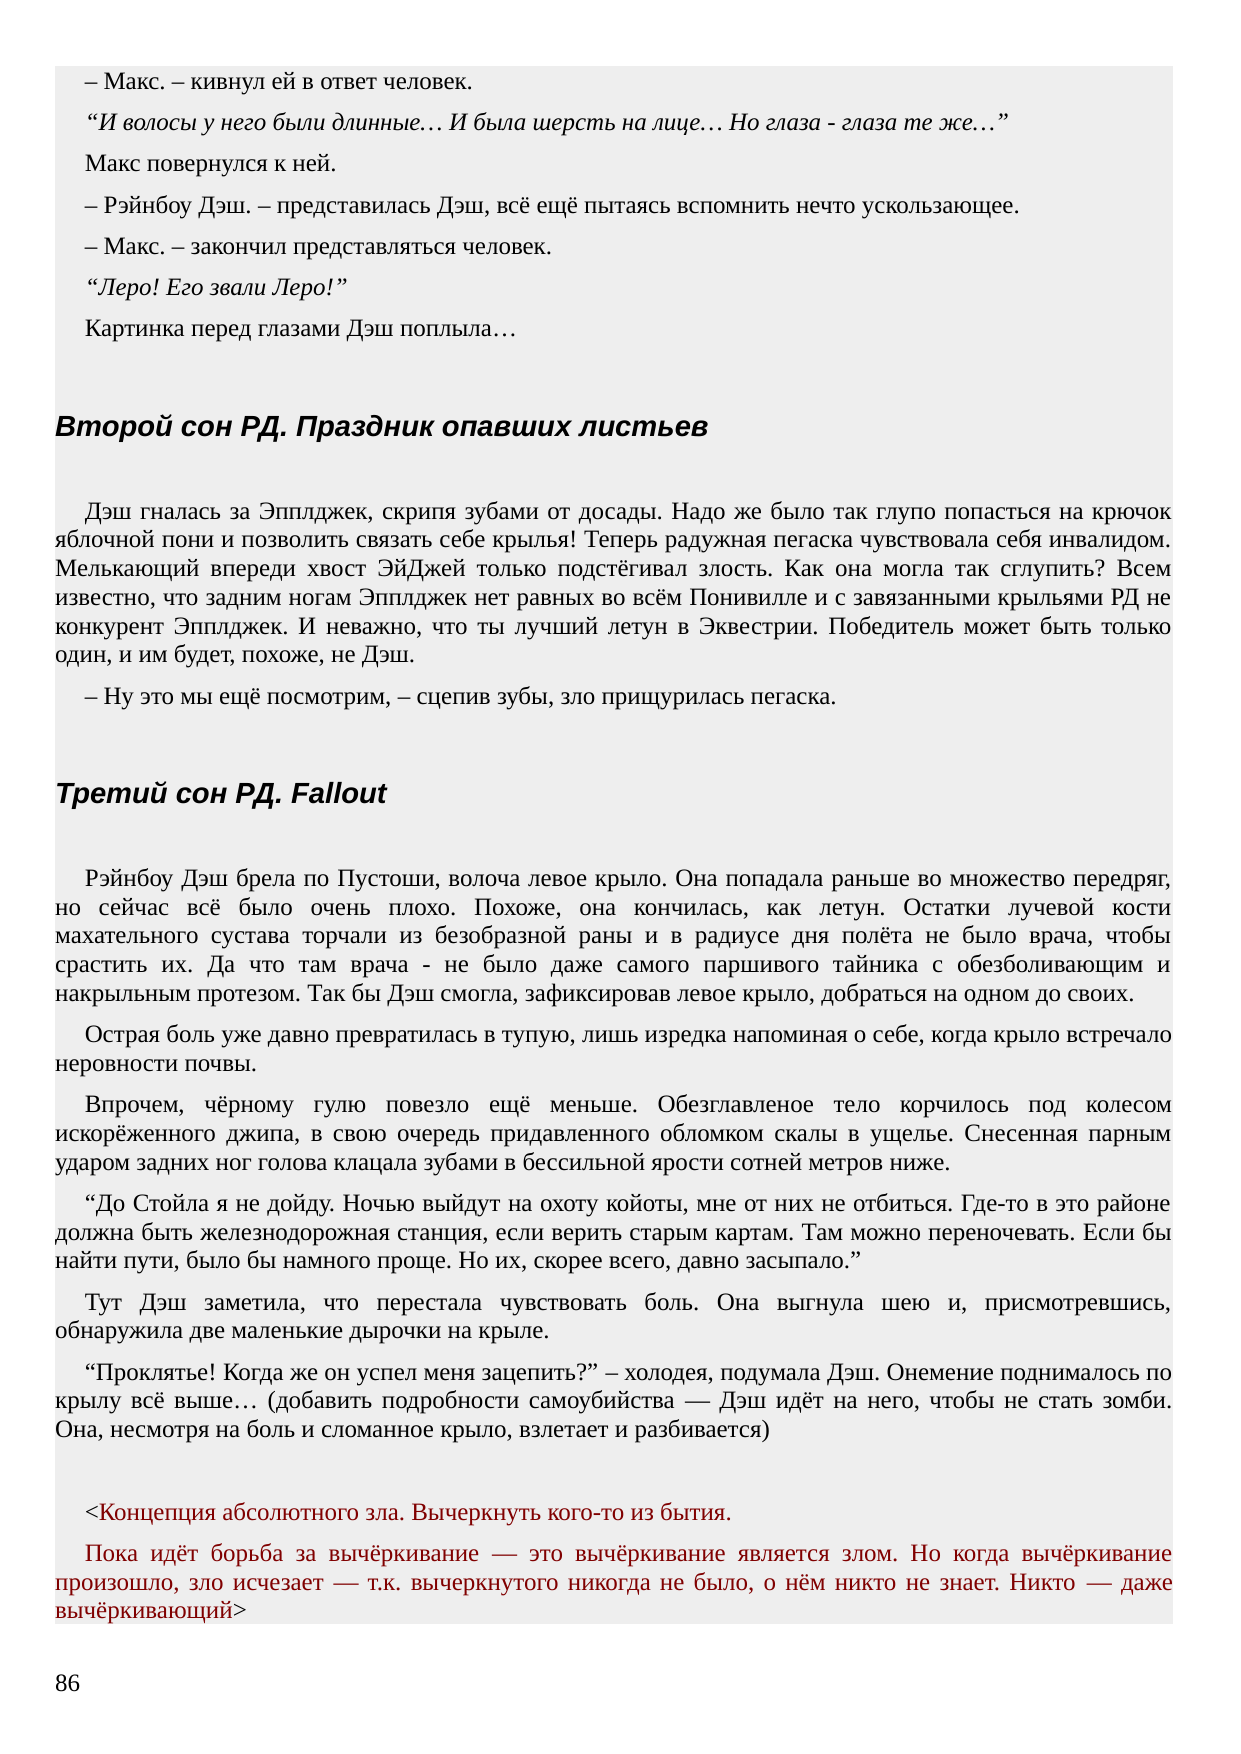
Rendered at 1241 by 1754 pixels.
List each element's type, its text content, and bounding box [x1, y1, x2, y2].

text Тут Дэш заметила, что перестала чувствовать боль. Она выгнула шею и, присмотревшись, обнаружила две маленькие дырочки на крыле. [55, 1287, 1173, 1344]
text – Рэйнбоу Дэш. – представилась Дэш, всё ещё пытаясь вспомнить нечто ускользающее. [55, 190, 1173, 218]
text Дэш гналась за Эпплджек, скрипя зубами от досады. Надо же было так глупо попасться на крючок яблочной пони и позволить связать себе крылья! Теперь радужная пегаска чувствовала себя инвалидом. Мелькающий впереди хвост ЭйДжей только подстёгивал злость. Как она могла так сглупить? Всем известно, что задним ногам Эпплджек нет равных во всём Понивилле и с завязанными крыльями РД не конкурент Эпплджек. И неважно, что ты лучший летун в Эквестрии. Победитель может быть только один, и им будет, похоже, не Дэш. [55, 496, 1173, 668]
text “Проклятье! Когда же он успел меня зацепить?” – холодея, подумала Дэш. Онемение поднималось по крылу всё выше… (добавить подробности самоубийства — Дэш идёт на него, чтобы не стать зомби. Она, несмотря на боль и сломанное крыло, взлетает и разбивается) [55, 1357, 1173, 1443]
text – Макс. – закончил представляться человек. [55, 231, 1173, 260]
text Острая боль уже давно превратилась в тупую, лишь изредка напоминая о себе, когда крыло встречало неровности почвы. [55, 1019, 1173, 1077]
subtitle Второй сон РД. Праздник опавших листьев [55, 408, 1173, 442]
text <Концепция абсолютного зла. Вычеркнуть кого-то из бытия. [55, 1497, 1173, 1526]
text “До Стойла я не дойду. Ночью выйдут на охоту койоты, мне от них не отбиться. Где-то в это районе должна быть железнодорожная станция, если верить старым картам. Там можно переночевать. Если бы найти пути, было бы намного проще. Но их, скорее всего, давно засыпало.” [55, 1188, 1173, 1274]
text Макс повернулся к ней. [55, 148, 1173, 177]
text Рэйнбоу Дэш брела по Пустоши, волоча левое крыло. Она попадала раньше во множество передряг, но сейчас всё было очень плохо. Похоже, она кончилась, как летун. Остатки лучевой кости махательного сустава торчали из безобразной раны и в радиусе дня полёта не было врача, чтобы срастить их. Да что там врача - не было даже самого паршивого тайника с обезболивающим и накрыльным протезом. Так бы Дэш смогла, зафиксировав левое крыло, добраться на одном до своих. [55, 863, 1173, 1007]
text “И волосы у него были длинные… И была шерсть на лице… Но глаза - глаза те же…” [55, 107, 1173, 136]
text Пока идёт борьба за вычёркивание — это вычёркивание является злом. Но когда вычёркивание произошло, зло исчезает — т.к. вычеркнутого никогда не было, о нём никто не знает. Никто — даже вычёркивающий> [55, 1538, 1173, 1624]
text – Ну это мы ещё посмотрим, – сцепив зубы, зло прищурилась пегаска. [55, 681, 1173, 709]
text “Леро! Его звали Леро!” [55, 272, 1173, 301]
text Впрочем, чёрному гулю повезло ещё меньше. Обезглавленое тело корчилось под колесом искорёженного джипа, в свою очередь придавленного обломком скалы в ущелье. Снесенная парным ударом задних ног голова клацала зубами в бессильной ярости сотней метров ниже. [55, 1089, 1173, 1176]
subtitle Третий сон РД. Fallout [55, 776, 1173, 809]
text Картинка перед глазами Дэш поплыла… [55, 313, 1173, 342]
text – Макс. – кивнул ей в ответ человек. [55, 66, 1173, 95]
